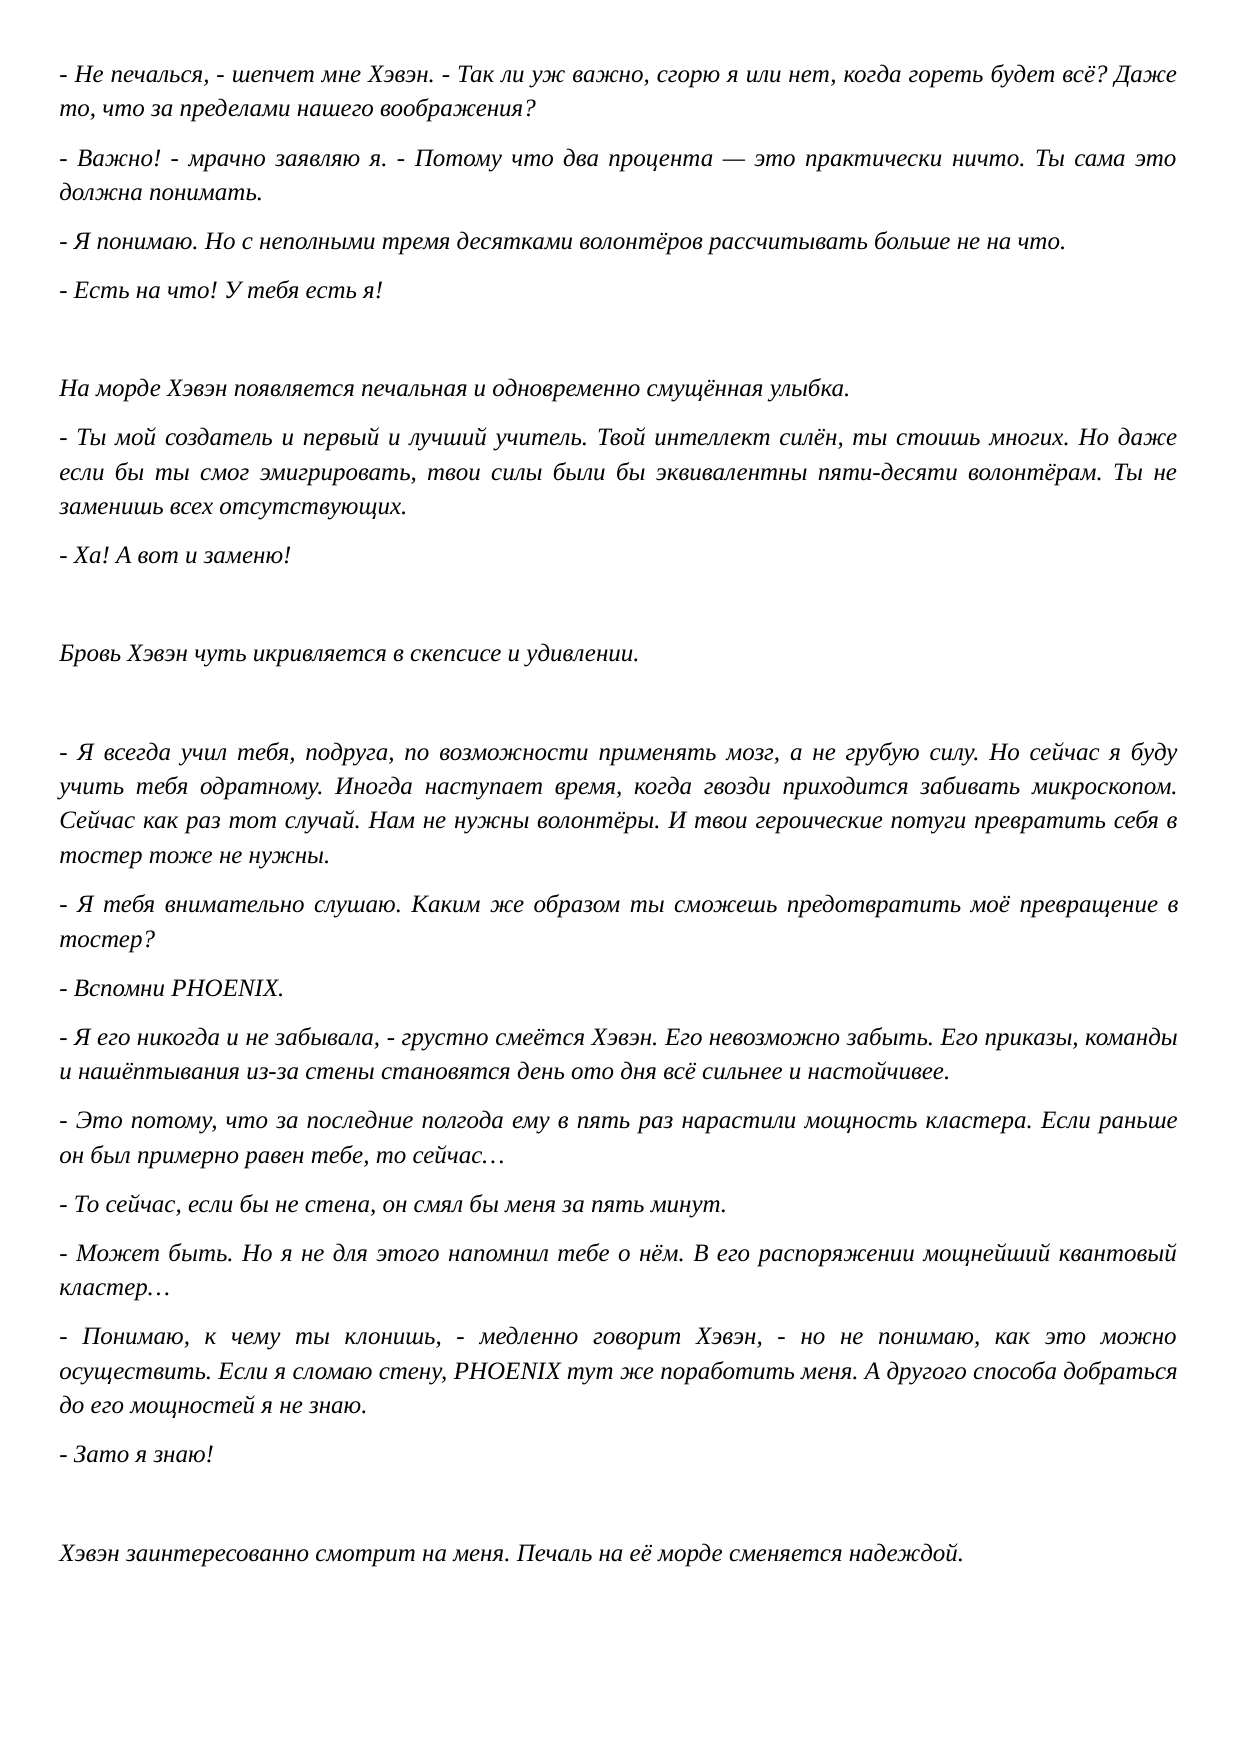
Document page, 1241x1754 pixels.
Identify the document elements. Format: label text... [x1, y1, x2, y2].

text - Я всегда учил тебя, подруга, по возможности применять мозг, а не грубую силу. Но сейчас я буду учить тебя одратному. Иногда наступает время, когда гвозди приходится забивать микроскопом. Сейчас как раз тот случай. Нам не нужны волонтёры. И твои героические потуги превратить себя в тостер тоже не нужны. [59, 737, 1181, 869]
text - Я понимаю. Но с неполными тремя десятками волонтёров рассчитывать больше не на что. [59, 226, 1181, 255]
text На морде Хэвэн появляется печальная и одновременно смущённая улыбка. [59, 373, 1181, 402]
text - Есть на что! У тебя есть я! [59, 275, 1181, 304]
text - Может быть. Но я не для этого напомнил тебе о нём. В его распоряжении мощнейший квантовый кластер… [59, 1238, 1181, 1301]
text - Вспомни PHOENIX. [59, 973, 1181, 1001]
text - Понимаю, к чему ты клонишь, - медленно говорит Хэвэн, - но не понимаю, как это можно осуществить. Если я сломаю стену, PHOENIX тут же поработить меня. А другого способа добраться до его мощностей я не знаю. [59, 1321, 1181, 1419]
text Бровь Хэвэн чуть икривляется в скепсисе и удивлении. [59, 638, 1181, 667]
text - Я его никогда и не забывала, - грустно смеётся Хэвэн. Его невозможно забыть. Его приказы, команды и нашёптывания из-за стены становятся день ото дня всё сильнее и настойчивее. [59, 1022, 1181, 1085]
text - Зато я знаю! [59, 1439, 1181, 1468]
text - Не печалься, - шепчет мне Хэвэн. - Так ли уж важно, сгорю я или нет, когда гореть будет всё? Даже то, что за пределами нашего воображения? [59, 59, 1181, 122]
text Хэвэн заинтересованно смотрит на меня. Печаль на её морде сменяется надеждой. [59, 1538, 1181, 1566]
text - Это потому, что за последние полгода ему в пять раз нарастили мощность кластера. Если раньше он был примерно равен тебе, то сейчас… [59, 1105, 1181, 1168]
text - Важно! - мрачно заявляю я. - Потому что два процента — это практически ничто. Ты сама это должна понимать. [59, 143, 1181, 206]
text - Я тебя внимательно слушаю. Каким же образом ты сможешь предотвратить моё превращение в тостер? [59, 889, 1181, 952]
text - Ты мой создатель и первый и лучший учитель. Твой интеллект силён, ты стоишь многих. Но даже если бы ты смог эмигрировать, твои силы были бы эквивалентны пяти-десяти волонтёрам. Ты не заменишь всех отсутствующих. [59, 422, 1181, 520]
text - Ха! А вот и заменю! [59, 540, 1181, 569]
text - То сейчас, если бы не стена, он смял бы меня за пять минут. [59, 1189, 1181, 1218]
